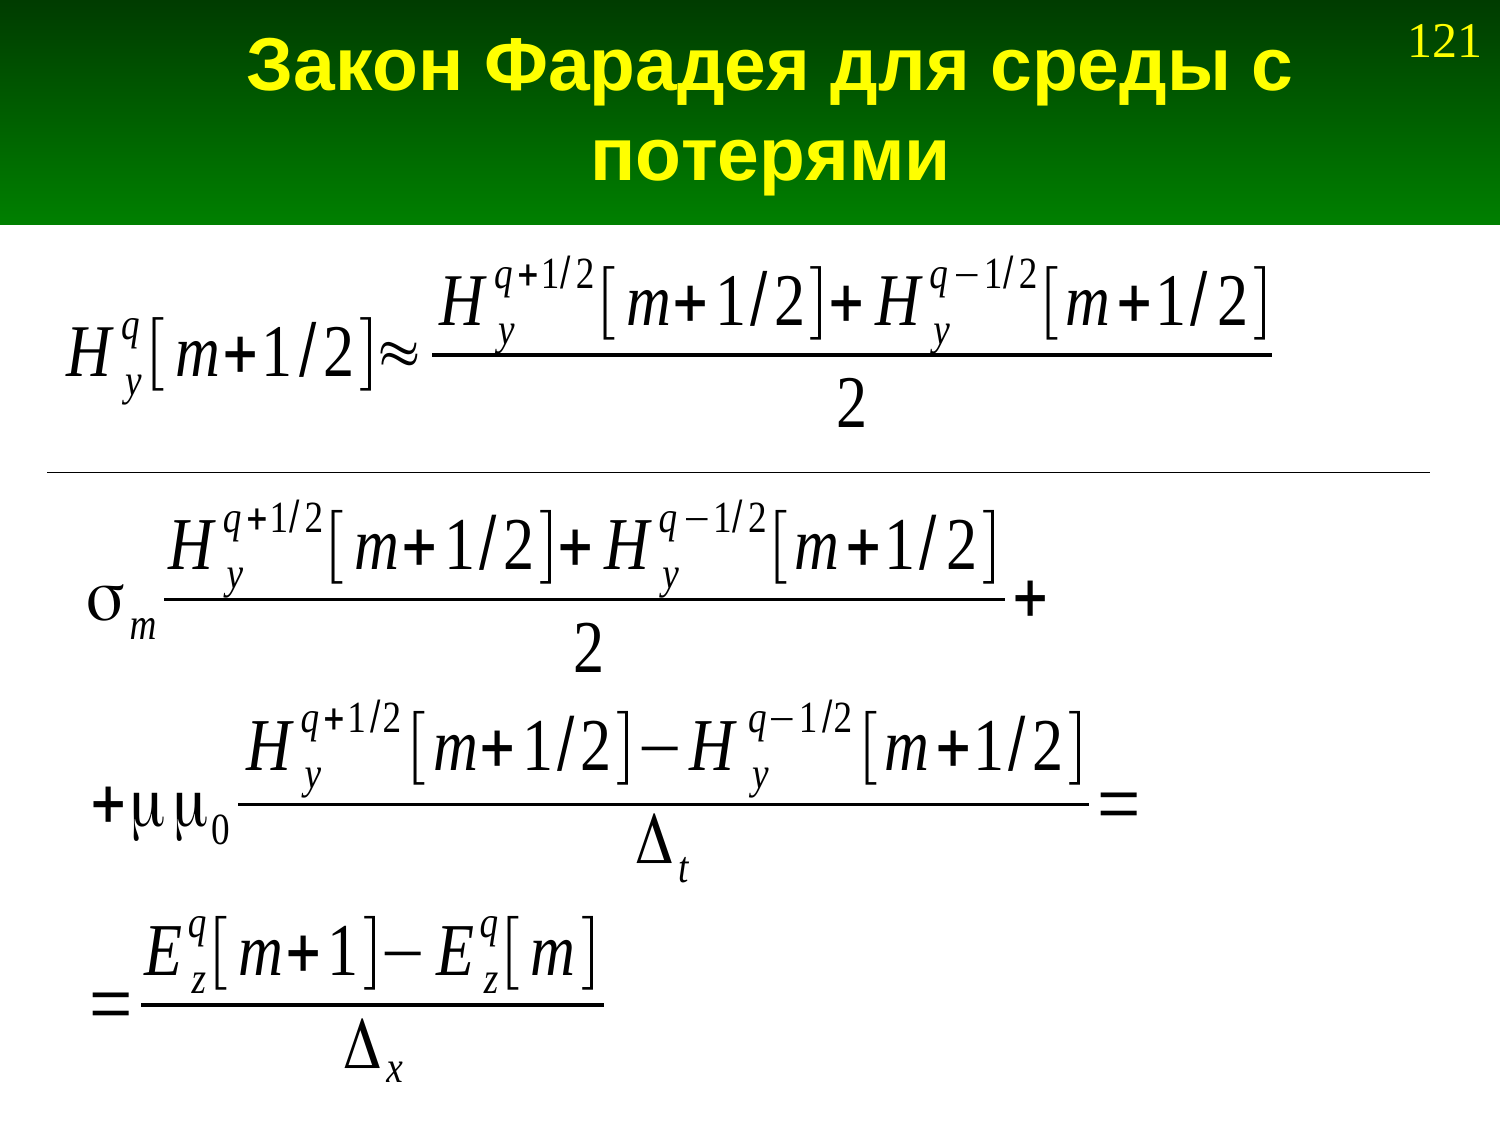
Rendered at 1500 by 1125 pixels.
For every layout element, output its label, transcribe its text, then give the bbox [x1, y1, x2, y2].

chart [47, 246, 1289, 447]
title Закон Фарадея для среды с потерями [100, 7, 1441, 204]
chart [71, 490, 1160, 1095]
